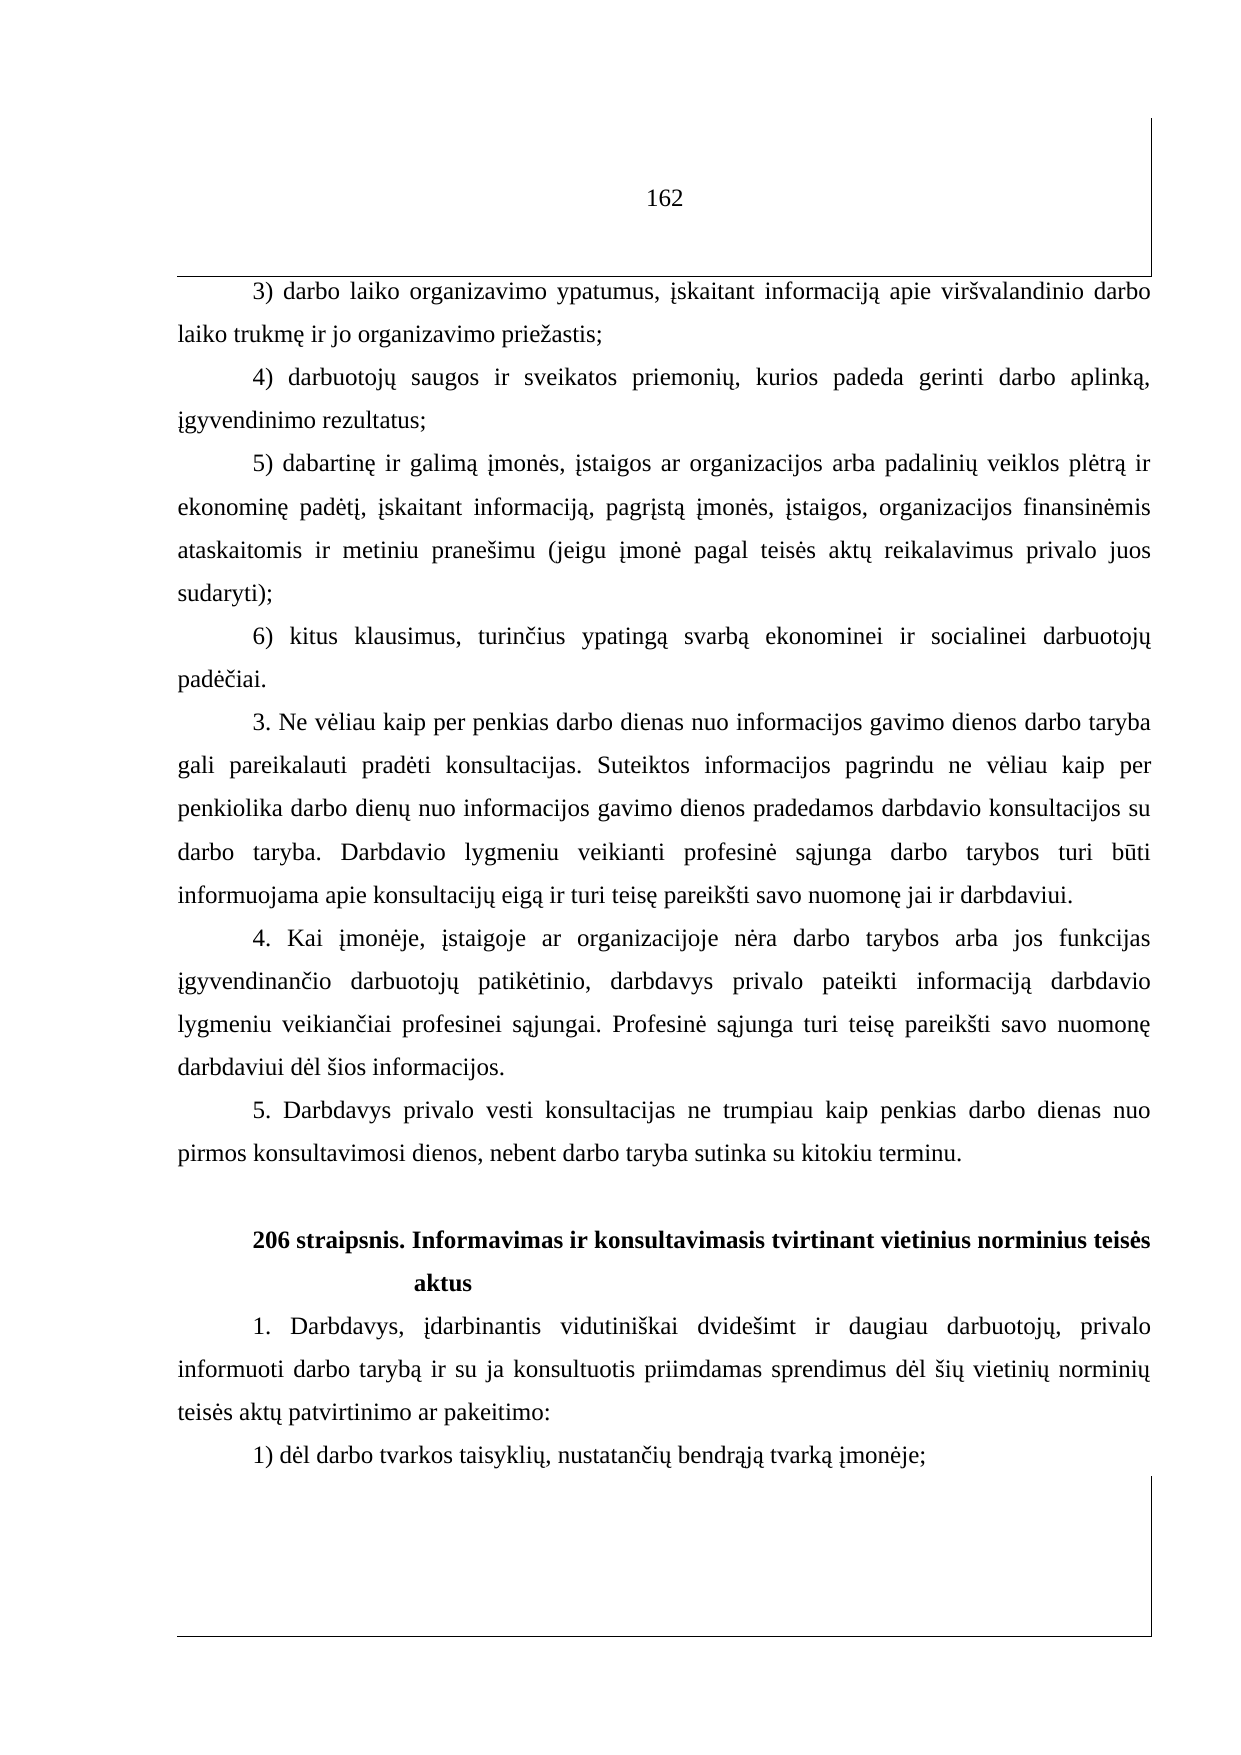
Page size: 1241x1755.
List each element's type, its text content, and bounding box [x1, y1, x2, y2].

text 5. Darbdavys privalo vesti konsultacijas ne trumpiau kaip penkias darbo dienas nuo pirmos konsultavimosi dienos, nebent darbo taryba sutinka su kitokiu terminu. [177, 1095, 1152, 1167]
text 5) dabartinę ir galimą įmonės, įstaigos ar organizacijos arba padalinių veiklos plėtrą ir ekonominę padėtį, įskaitant informaciją, pagrįstą įmonės, įstaigos, organizacijos finansinėmis ataskaitomis ir metiniu pranešimu (jeigu įmonė pagal teisės aktų reikalavimus privalo juos sudaryti); [177, 448, 1152, 607]
text 3. Ne vėliau kaip per penkias darbo dienas nuo informacijos gavimo dienos darbo taryba gali pareikalauti pradėti konsultacijas. Suteiktos informacijos pagrindu ne vėliau kaip per penkiolika darbo dienų nuo informacijos gavimo dienos pradedamos darbdavio konsultacijos su darbo taryba. Darbdavio lygmeniu veikianti profesinė sąjunga darbo tarybos turi būti informuojama apie konsultacijų eigą ir turi teisę pareikšti savo nuomonę jai ir darbdaviui. [177, 707, 1152, 908]
text 3) darbo laiko organizavimo ypatumus, įskaitant informaciją apie viršvalandinio darbo laiko trukmę ir jo organizavimo priežastis; [177, 276, 1152, 348]
text 4. Kai įmonėje, įstaigoje ar organizacijoje nėra darbo tarybos arba jos funkcijas įgyvendinančio darbuotojų patikėtinio, darbdavys privalo pateikti informaciją darbdavio lygmeniu veikiančiai profesinei sąjungai. Profesinė sąjunga turi teisę pareikšti savo nuomonę darbdaviui dėl šios informacijos. [177, 923, 1152, 1081]
text 4) darbuotojų saugos ir sveikatos priemonių, kurios padeda gerinti darbo aplinką, įgyvendinimo rezultatus; [177, 362, 1152, 434]
text 6) kitus klausimus, turinčius ypatingą svarbą ekonominei ir socialinei darbuotojų padėčiai. [177, 621, 1152, 693]
subtitle 206 straipsnis. Informavimas ir konsultavimasis tvirtinant vietinius norminius teisės aktus [252, 1225, 1152, 1297]
text 1. Darbdavys, įdarbinantis vidutiniškai dvidešimt ir daugiau darbuotojų, privalo informuoti darbo tarybą ir su ja konsultuotis priimdamas sprendimus dėl šių vietinių norminių teisės aktų patvirtinimo ar pakeitimo: [177, 1311, 1152, 1426]
text 1) dėl darbo tvarkos taisyklių, nustatančių bendrąją tvarką įmonėje; [177, 1440, 1152, 1469]
